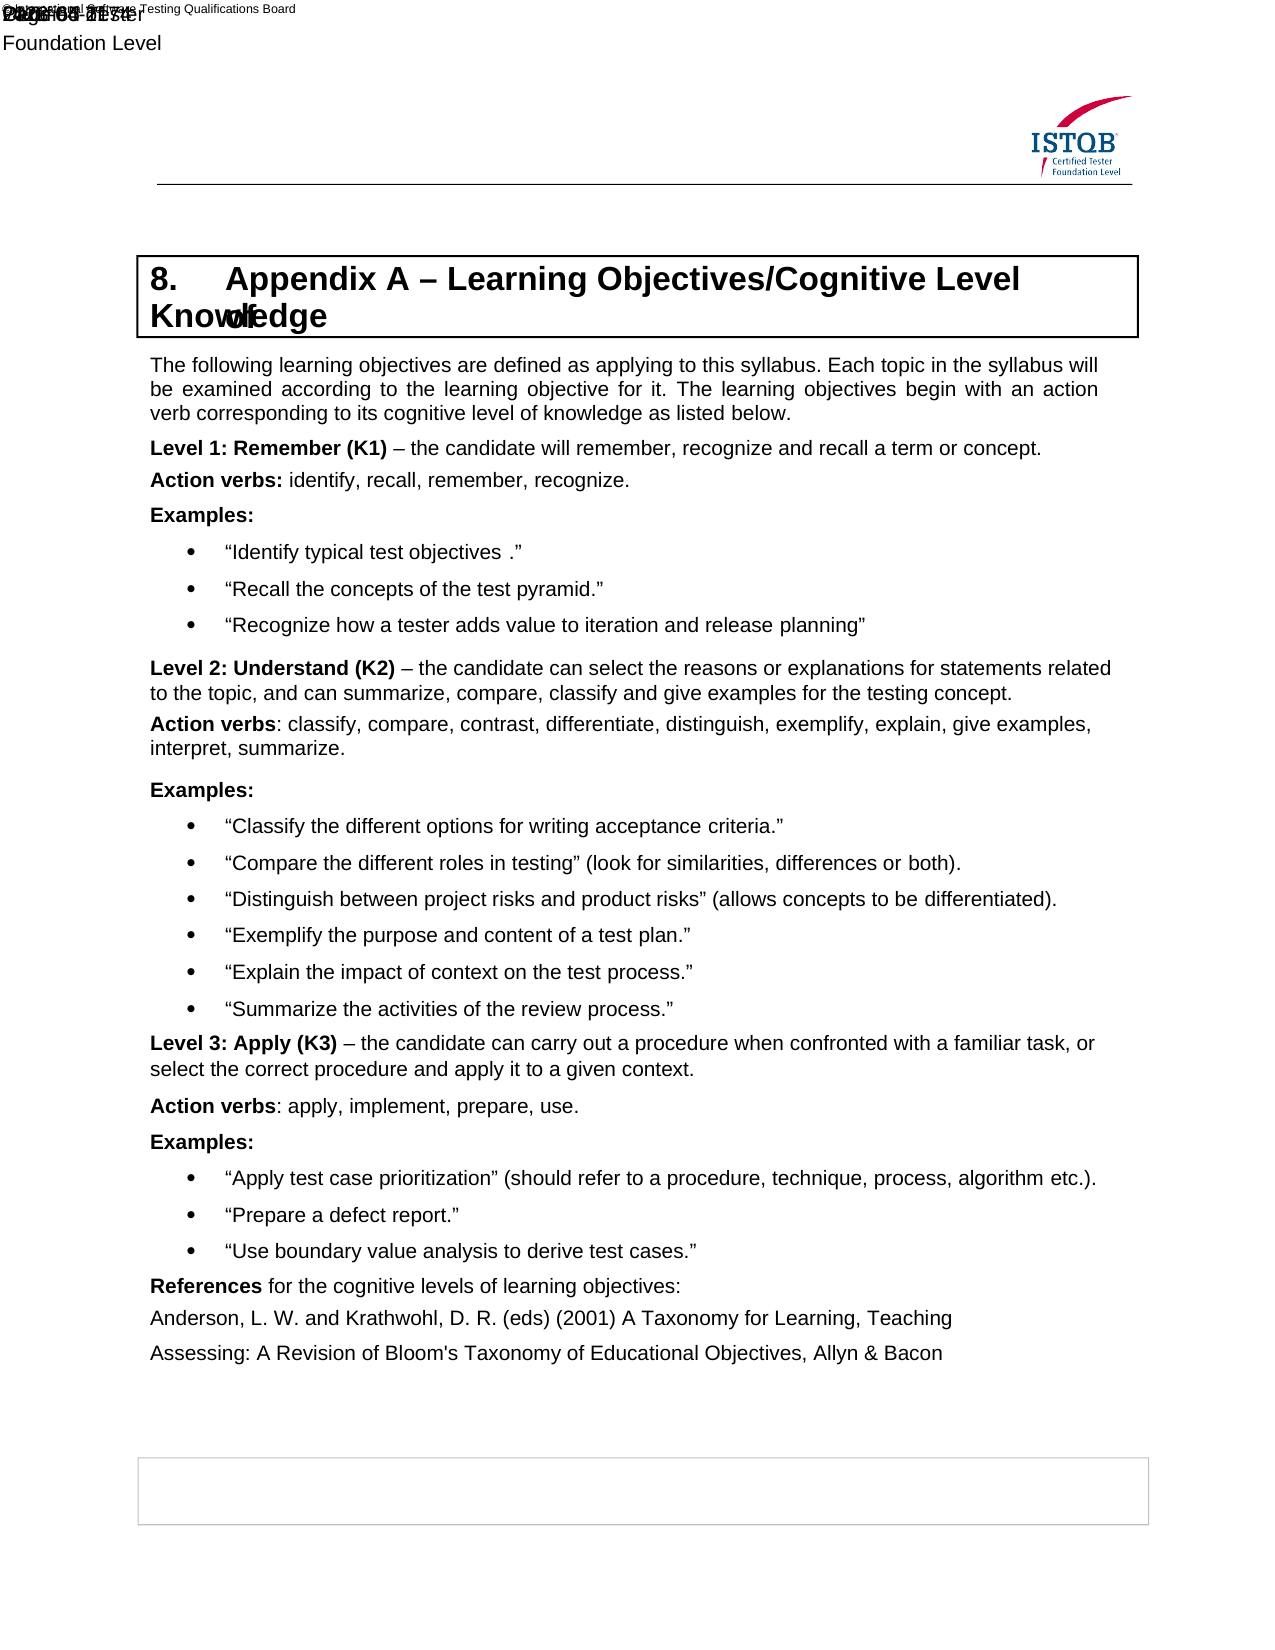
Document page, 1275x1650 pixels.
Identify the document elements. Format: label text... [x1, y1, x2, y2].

list “Summarize the activities of the review process.” [187, 996, 1152, 1020]
text Level 2: Understand (K2) – the candidate can select the reasons or explanations for statements related to the topic, and can summarize, compare, classify and give examples for the testing concept. [150, 656, 1114, 705]
list “Apply test case prioritization” (should refer to a procedure, technique, process, algorithm etc.). [187, 1166, 1152, 1190]
text Level 1: Remember (K1) – the candidate will remember, recognize and recall a term or concept. [150, 436, 1152, 460]
subtitle Examples: [150, 503, 1152, 527]
subtitle Examples: [150, 1130, 1152, 1154]
list “Explain the impact of context on the test process.” [187, 960, 1152, 984]
text Action verbs: apply, implement, prepare, use. [150, 1094, 1152, 1118]
list “Recall the concepts of the test pyramid.” [187, 576, 1152, 601]
text Action verbs: identify, recall, remember, recognize. [150, 468, 1152, 492]
list “Classify the different options for writing acceptance criteria.” [187, 814, 1152, 838]
text Level 3: Apply (K3) – the candidate can carry out a procedure when confronted with a familiar task, or select the correct procedure and apply it to a given context. [150, 1031, 1125, 1080]
text References for the cognitive levels of learning objectives: [150, 1274, 1152, 1298]
text The following learning objectives are defined as applying to this syllabus. Each topic in the syllabus will be examined according to the learning objective for it. The learning objectives begin with an action verb corresponding to its cognitive level of knowledge as listed below. [150, 354, 1099, 424]
list “Compare the different roles in testing” (look for similarities, differences or both). [187, 851, 1152, 875]
picture [1031, 96, 1133, 179]
list “Use boundary value analysis to derive test cases.” [187, 1239, 1152, 1263]
list “Exemplify the purpose and content of a test plan.” [187, 923, 1152, 947]
text Action verbs: classify, compare, contrast, differentiate, distinguish, exemplify, explain, give examples, interpret, summarize. [150, 713, 1095, 760]
list “Prepare a defect report.” [187, 1202, 1152, 1226]
subtitle Examples: [150, 778, 1152, 802]
list “Distinguish between project risks and product risks” (allows concepts to be differentiated). [187, 887, 1152, 911]
list “Recognize how a tester adds value to iteration and release planning” [187, 612, 1152, 637]
text Anderson, L. W. and Krathwohl, D. R. (eds) (2001) A Taxonomy for Learning, Teaching Assessing: A Revision of Bloom's Taxonomy of Educational Objectives, Allyn & Bacon [150, 1306, 1024, 1365]
list “Identify typical test objectives .” [187, 540, 1152, 564]
